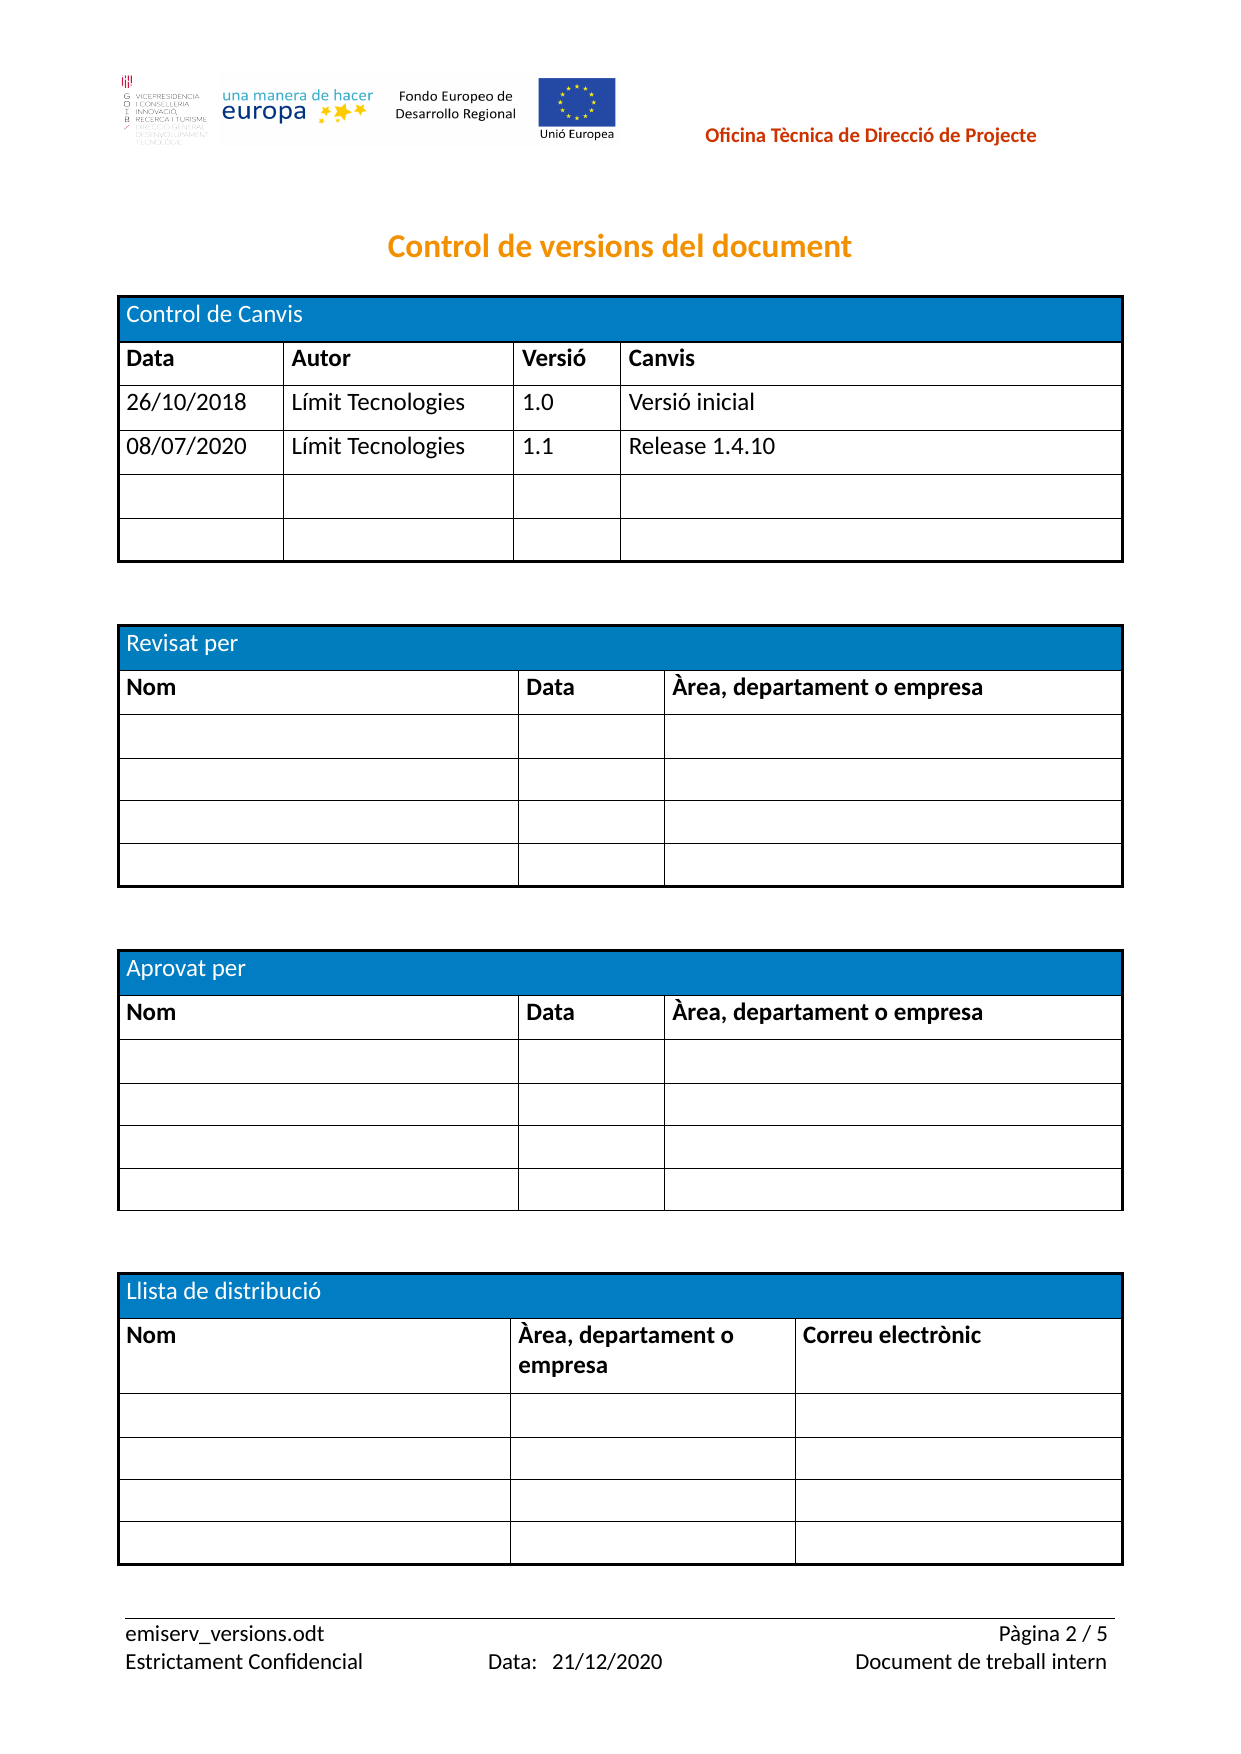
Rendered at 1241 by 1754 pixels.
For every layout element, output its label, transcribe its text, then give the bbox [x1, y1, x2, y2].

table_cell [665, 1169, 1121, 1210]
table_cell [120, 1084, 518, 1125]
table_cell Límit Tecnologies [284, 431, 513, 473]
table_cell [519, 844, 664, 885]
table_cell [665, 844, 1121, 885]
table_cell 1.0 [514, 386, 620, 429]
table_header Llista de distribució [120, 1275, 1121, 1318]
table_cell [621, 475, 1121, 518]
table_cell [796, 1394, 1121, 1437]
table_cell [665, 759, 1121, 800]
picture [118, 73, 213, 147]
table_cell [519, 759, 664, 800]
table_cell [284, 519, 513, 560]
table_cell [120, 519, 283, 560]
table_cell [511, 1480, 795, 1521]
table_cell Nom [120, 1319, 510, 1393]
table_cell Correu electrònic [796, 1319, 1121, 1393]
table_cell [519, 1040, 664, 1083]
table_cell Àrea, departament o empresa [665, 671, 1121, 714]
table_cell [665, 801, 1121, 843]
table_cell [120, 844, 518, 885]
table_cell [665, 1040, 1121, 1083]
table_cell [120, 475, 283, 518]
table_cell Nom [120, 996, 518, 1039]
table_cell [284, 475, 513, 518]
table_cell Autor [284, 343, 513, 385]
table_header Aprovat per [120, 952, 1121, 995]
table_cell Data [519, 996, 664, 1039]
table_cell 26/10/2018 [120, 386, 283, 429]
table_cell [120, 1480, 510, 1521]
table_cell Canvis [621, 343, 1121, 385]
table_cell [120, 1126, 518, 1168]
table_cell [665, 1084, 1121, 1125]
table_cell Versió inicial [621, 386, 1121, 429]
table_cell [519, 715, 664, 758]
table_cell [120, 759, 518, 800]
table_cell [796, 1522, 1121, 1563]
table_cell [120, 1040, 518, 1083]
table_cell [120, 715, 518, 758]
table_cell [519, 801, 664, 843]
table_cell [796, 1480, 1121, 1521]
table_cell [514, 475, 620, 518]
table_cell Release 1.4.10 [621, 431, 1121, 473]
table_cell Límit Tecnologies [284, 386, 513, 429]
table_header Control de Canvis [120, 298, 1121, 341]
table_cell [514, 519, 620, 560]
table_cell [120, 801, 518, 843]
table_cell [621, 519, 1121, 560]
table_cell [120, 1169, 518, 1210]
table_cell [519, 1126, 664, 1168]
table_cell [511, 1394, 795, 1437]
table_cell [665, 715, 1121, 758]
table_cell 08/07/2020 [120, 431, 283, 473]
table_header Revisat per [120, 627, 1121, 670]
subtitle Control de versions del document [118, 225, 1122, 266]
table_cell [796, 1438, 1121, 1479]
table_cell Data [519, 671, 664, 714]
picture [219, 73, 621, 147]
table_cell Nom [120, 671, 518, 714]
table_cell [511, 1438, 795, 1479]
table_cell [519, 1169, 664, 1210]
table_cell [665, 1126, 1121, 1168]
table_cell [120, 1438, 510, 1479]
table_cell [519, 1084, 664, 1125]
table_cell [511, 1522, 795, 1563]
table_cell Versió [514, 343, 620, 385]
table_cell [120, 1522, 510, 1563]
table_cell [120, 1394, 510, 1437]
table_cell Data [120, 343, 283, 385]
table_cell 1.1 [514, 431, 620, 473]
table_cell Àrea, departament o empresa [665, 996, 1121, 1039]
table_cell Àrea, departament o empresa [511, 1319, 795, 1393]
